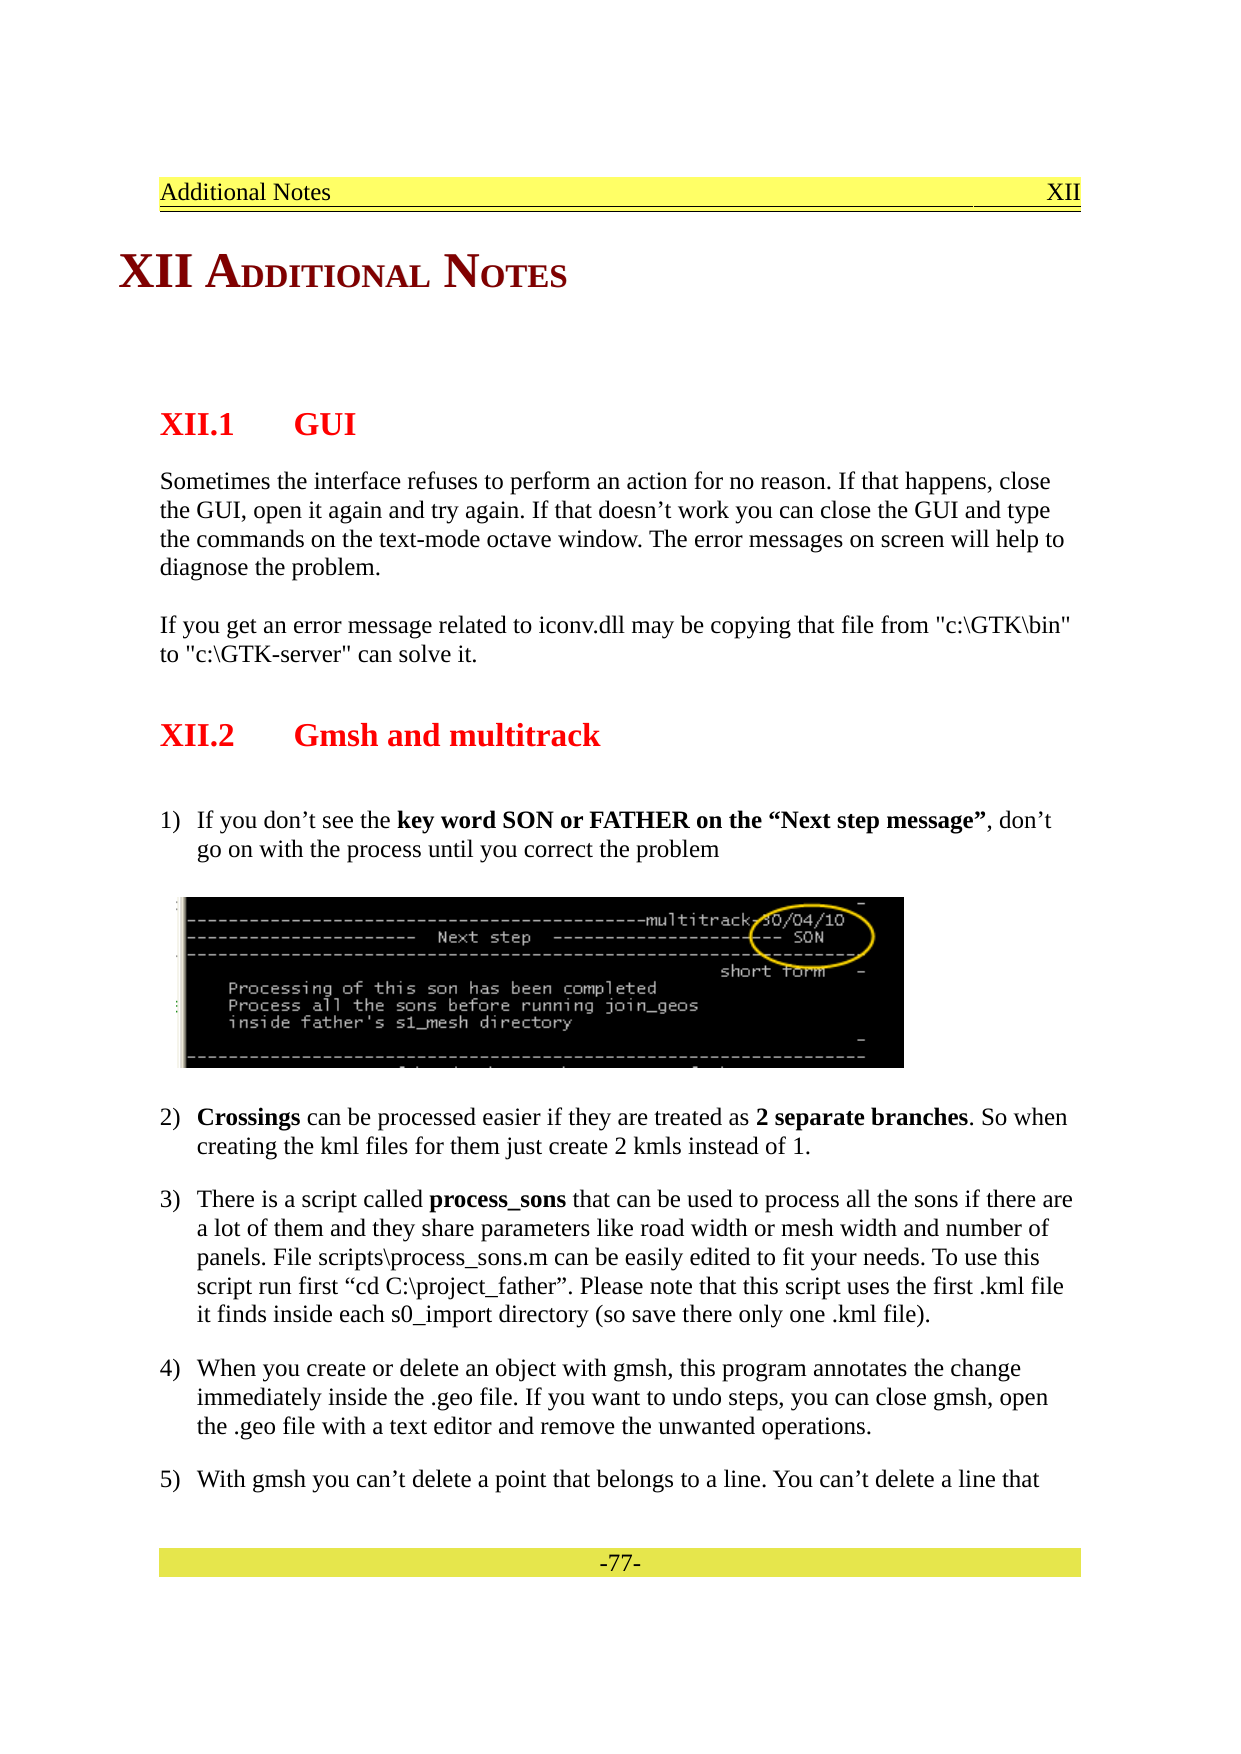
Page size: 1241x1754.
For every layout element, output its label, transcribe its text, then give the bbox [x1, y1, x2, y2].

subtitle Additional Notes [118, 240, 1081, 298]
list Crossings can be processed easier if they are treated as 2 separate branches. So when creating the kml files for them just create 2 kmls instead of 1. [159, 1102, 1081, 1159]
picture [176, 897, 904, 1068]
list There is a script called process_sons that can be used to process all the sons if there are a lot of them and they share parameters like road width or mesh width and number of panels. File scripts\process_sons.m can be easily edited to fit your needs. To use this script run first “cd C:\project_father”. Please note that this script uses the first .kml file it finds inside each s0_import directory (so save there only one .kml file). [159, 1184, 1081, 1328]
list With gmsh you can’t delete a point that belongs to a line. You can’t delete a line that [159, 1464, 1081, 1493]
subtitle Gmsh and multitrack [159, 715, 1081, 753]
list When you create or delete an object with gmsh, this program annotates the change immediately inside the .geo file. If you want to undo steps, you can close gmsh, open the .geo file with a text editor and remove the unwanted operations. [159, 1353, 1081, 1439]
subtitle GUI [159, 404, 1081, 443]
text If you get an error message related to iconv.dll may be copying that file from "c:\GTK\bin" to "c:\GTK-server" can solve it. [159, 610, 1081, 667]
text Sometimes the interface refuses to perform an action for no reason. If that happens, close the GUI, open it again and try again. If that doesn’t work you can close the GUI and type the commands on the text-mode octave window. The error messages on screen will help to diagnose the problem. [159, 466, 1081, 581]
list If you don’t see the key word SON or FATHER on the “Next step message”, don’t go on with the process until you correct the problem [159, 806, 1081, 863]
